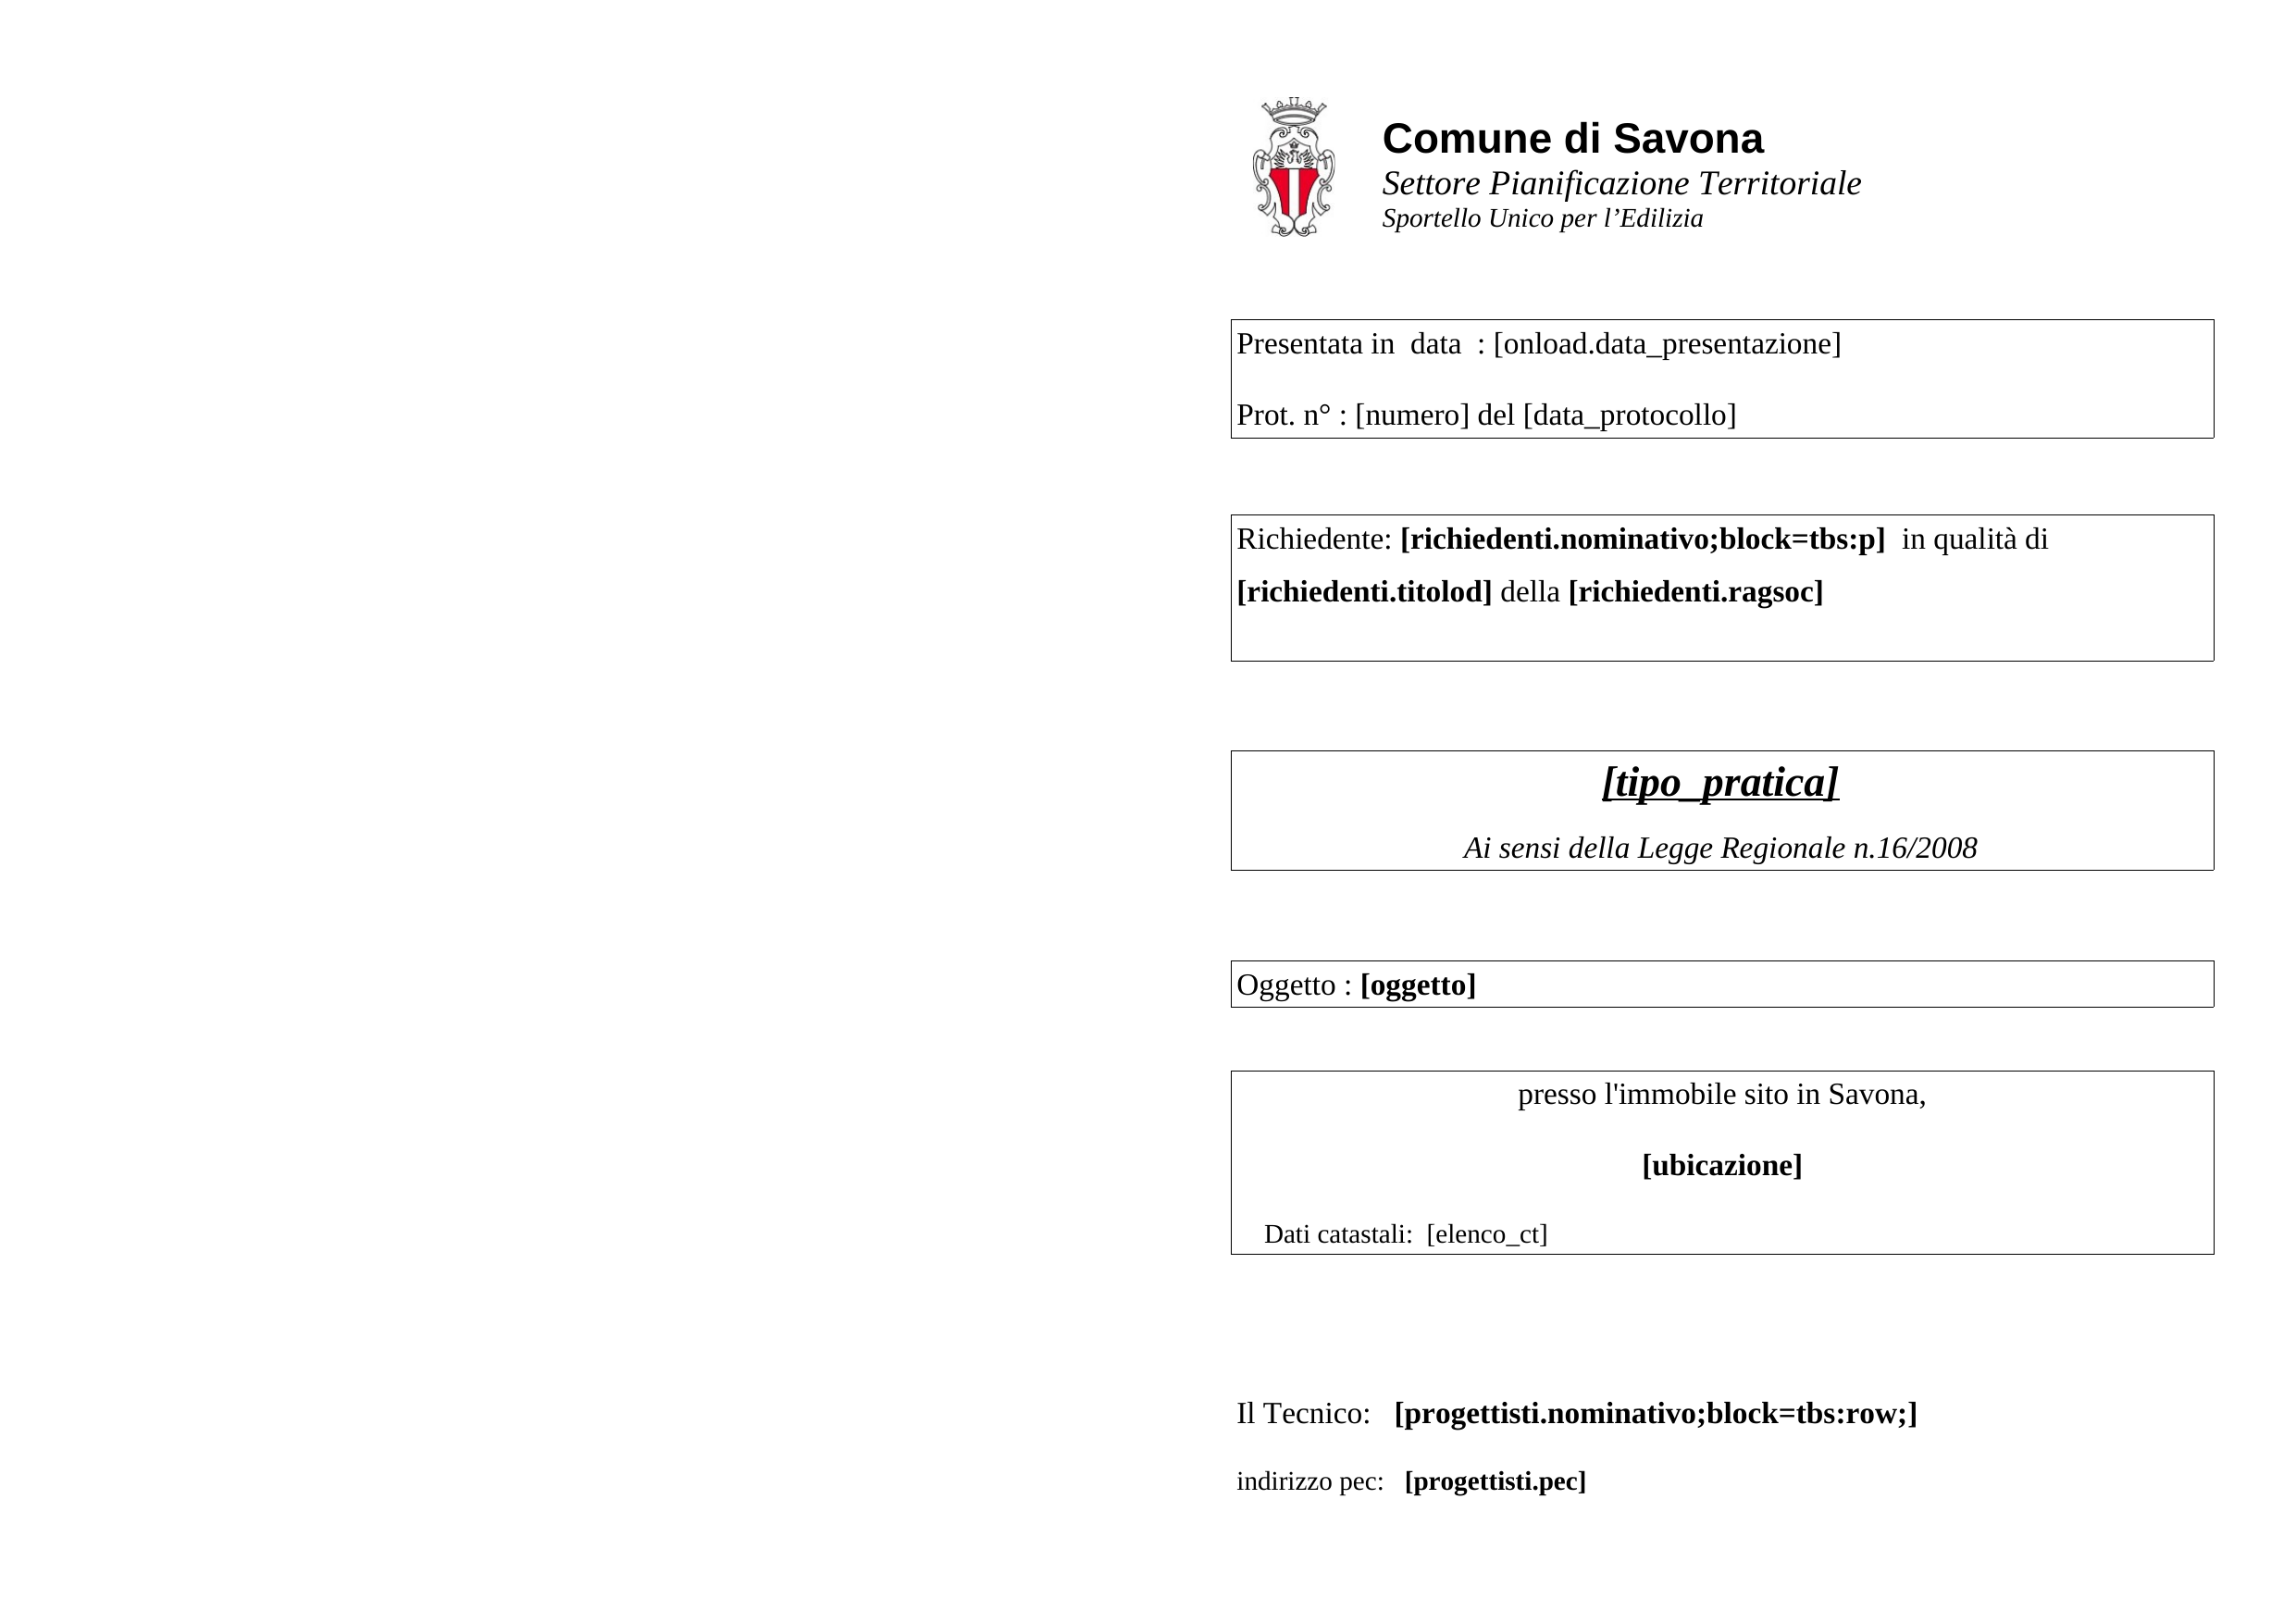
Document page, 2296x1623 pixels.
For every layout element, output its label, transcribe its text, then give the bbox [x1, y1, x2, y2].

table_cell [1231, 1255, 2214, 1389]
table_header [82, 82, 1231, 265]
table_header [1231, 82, 1377, 265]
table_cell [82, 661, 1231, 750]
table_cell Presentata in data : [onload.data_presentazione] Prot. n° : [numero] del [data_protocollo] [1232, 320, 2214, 437]
table_cell [1231, 662, 2214, 750]
table_cell Il Tecnico: [progettisti.nominativo;block=tbs:row;] indirizzo pec: [progettisti.pec] [1231, 1389, 2214, 1502]
table_cell [82, 960, 1231, 1007]
table_cell [82, 1389, 1231, 1502]
table_cell [82, 1071, 1231, 1254]
table_cell [1231, 439, 2214, 514]
table_cell [82, 1254, 1231, 1389]
table_cell presso l'immobile sito in Savona, [ubicazione] Dati catastali: [elenco_ct] [1232, 1072, 2214, 1254]
table_cell [82, 1007, 1231, 1071]
table_cell Oggetto : [oggetto] [1232, 961, 2214, 1007]
table_cell Richiedente: [richiedenti.nominativo;block=tbs:p] in qualità di [richiedenti.titolod] della [richiedenti.ragsoc] [1232, 515, 2214, 614]
table_cell [1231, 871, 2214, 960]
table_cell [82, 438, 1231, 514]
table_cell [tipo_pratica] Ai sensi della Legge Regionale n.16/2008 [1232, 751, 2214, 870]
table_cell [82, 265, 1231, 319]
table_cell [1231, 265, 2214, 319]
table_cell [82, 870, 1231, 960]
table_cell [1232, 614, 2214, 660]
table_cell [82, 514, 1231, 614]
table_cell [82, 750, 1231, 870]
table_header Comune di Savona Settore Pianificazione Territoriale Sportello Unico per l’Edilizia [1377, 82, 2214, 265]
picture [1252, 97, 1335, 237]
table_cell [1231, 1008, 2214, 1071]
table_cell [82, 319, 1231, 437]
table_cell [82, 614, 1231, 660]
